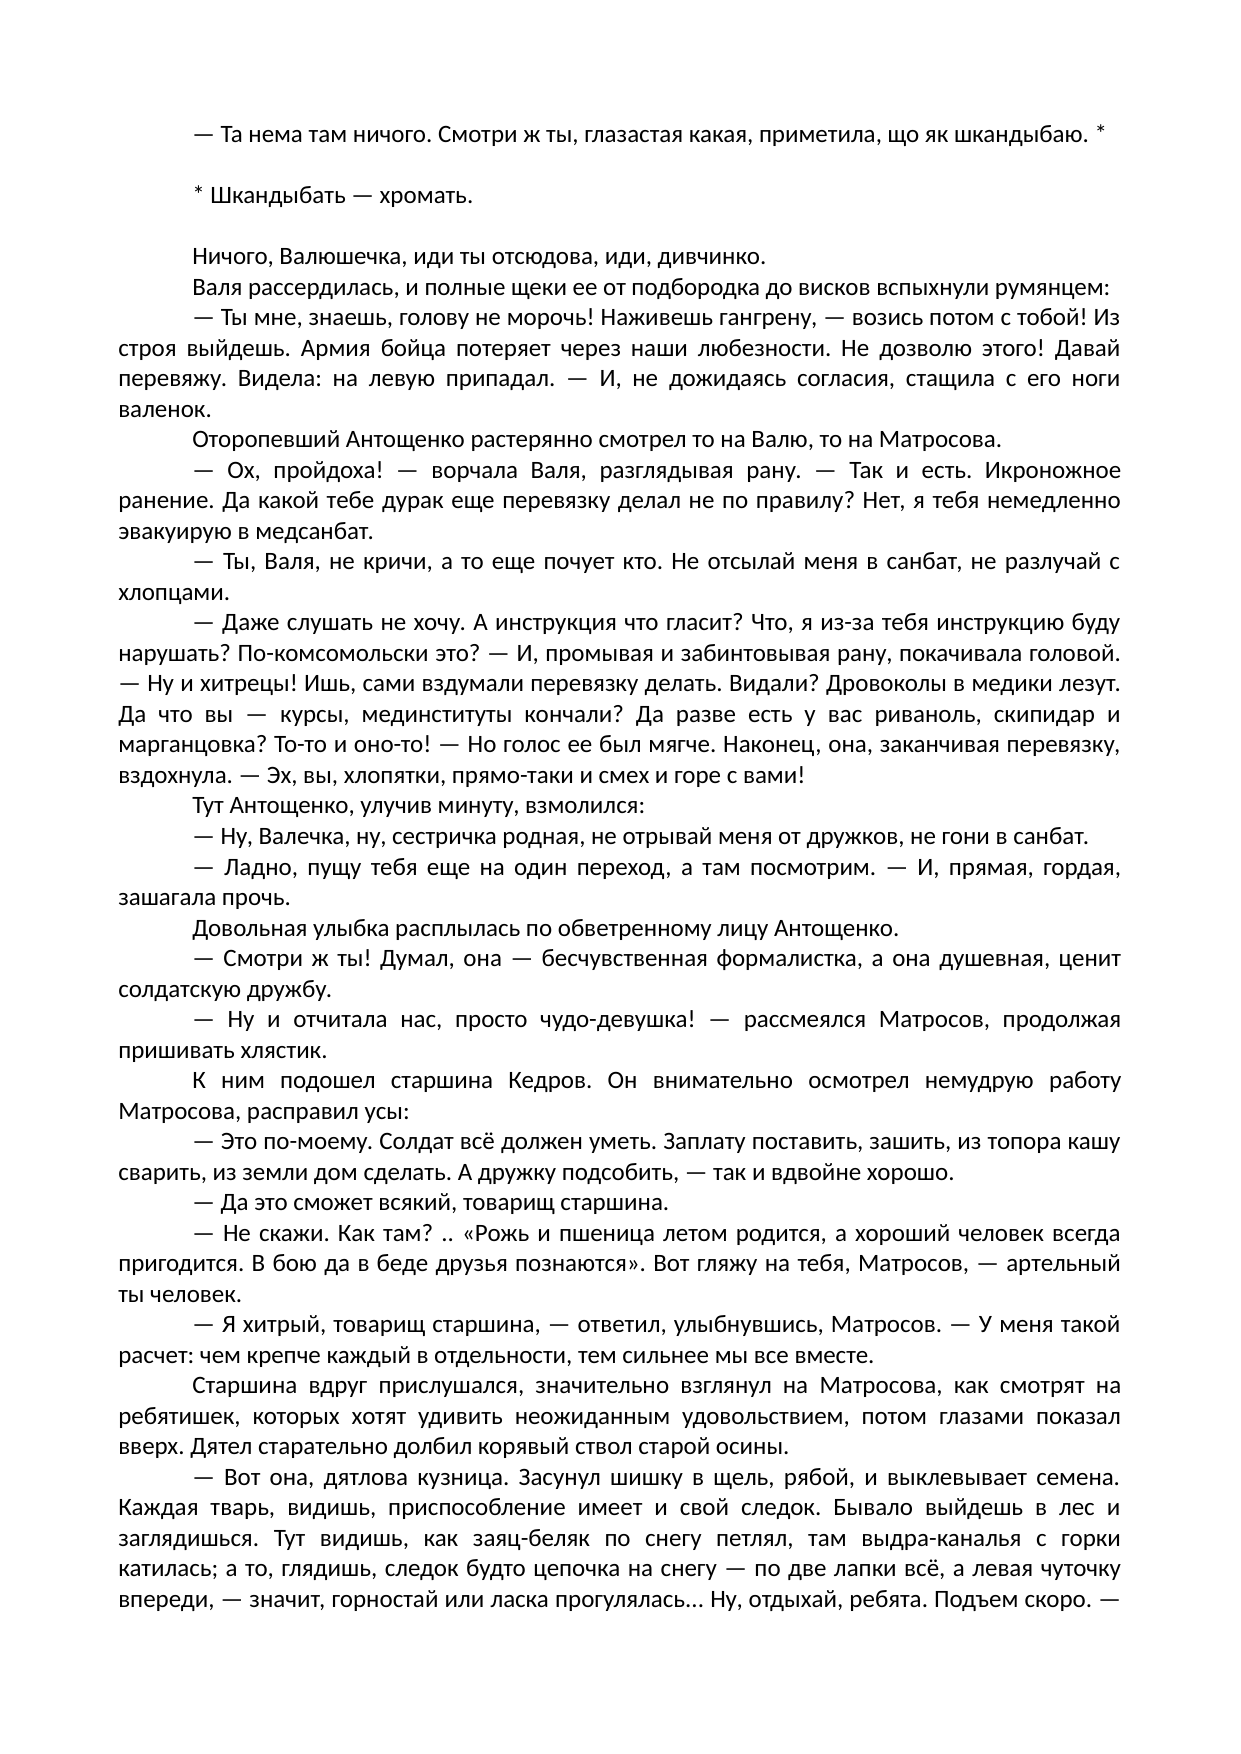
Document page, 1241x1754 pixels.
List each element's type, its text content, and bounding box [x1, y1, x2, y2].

text — Смотри ж ты! Думал, она — бесчувственная формалистка, а она душевная, ценит солдатскую дружбу. [118, 942, 1122, 1003]
text Оторопевший Антощенко растерянно смотрел то на Валю, то на Матросова. [118, 423, 1122, 454]
text — Даже слушать не хочу. А инструкция что гласит? Что, я из-за тебя инструкцию буду нарушать? По-комсомольски это? — И, промывая и забинтовывая рану, покачивала головой. — Ну и хитрецы! Ишь, сами вздумали перевязку делать. Видали? Дровоколы в медики лезут. Да что вы — курсы, мединституты кончали? Да разве есть у вас риваноль, скипидар и марганцовка? То-то и оно-то! — Но голос ее был мягче. Наконец, она, заканчивая перевязку, вздохнула. — Эх, вы, хлопятки, прямо-таки и смех и горе с вами! [118, 606, 1122, 789]
text Старшина вдруг прислушался, значительно взглянул на Матросова, как смотрят на ребятишек, которых хотят удивить неожиданным удовольствием, потом глазами показал вверх. Дятел старательно долбил корявый ствол старой осины. [118, 1369, 1122, 1461]
text Тут Антощенко, улучив минуту, взмолился: [118, 789, 1122, 820]
text — Да это сможет всякий, товарищ старшина. [118, 1186, 1122, 1217]
text — Ну и отчитала нас, просто чудо-девушка! — рассмеялся Матросов, продолжая пришивать хлястик. [118, 1003, 1122, 1064]
text — Это по-моему. Солдат всё должен уметь. Заплату поставить, зашить, из топора кашу сварить, из земли дом сделать. А дружку подсобить, — так и вдвойне хорошо. [118, 1125, 1122, 1186]
text — Ты мне, знаешь, голову не морочь! Наживешь гангрену, — возись потом с тобой! Из строя выйдешь. Армия бойца потеряет через наши любезности. Не дозволю этого! Давай перевяжу. Видела: на левую припадал. — И, не дожидаясь согласия, стащила с его ноги валенок. [118, 301, 1122, 423]
text — Ох, пройдоха! — ворчала Валя, разглядывая рану. — Так и есть. Икроножное ранение. Да какой тебе дурак еще перевязку делал не по правилу? Нет, я тебя немедленно эвакуирую в медсанбат. [118, 454, 1122, 545]
text Довольная улыбка расплылась по обветренному лицу Антощенко. [118, 912, 1122, 942]
text — Не скажи. Как там? .. «Рожь и пшеница летом родится, а хороший человек всегда пригодится. В бою да в беде друзья познаются». Вот гляжу на тебя, Матросов, — артельный ты человек. [118, 1217, 1122, 1308]
text — Ладно, пущу тебя еще на один переход, а там посмотрим. — И, прямая, гордая, зашагала прочь. [118, 851, 1122, 912]
text — Ну, Валечка, ну, сестричка родная, не отрывай меня от дружков, не гони в санбат. [118, 820, 1122, 851]
text * Шкандыбать — хромать. [118, 179, 1122, 210]
text — Ты, Валя, не кричи, а то еще почует кто. Не отсылай меня в санбат, не разлучай с хлопцами. [118, 545, 1122, 606]
text — Та нема там ничого. Смотри ж ты, глазастая какая, приметила, що як шкандыбаю. * [118, 118, 1122, 149]
text К ним подошел старшина Кедров. Он внимательно осмотрел немудрую работу Матросова, расправил усы: [118, 1064, 1122, 1125]
text Валя рассердилась, и полные щеки ее от подбородка до висков вспыхнули румянцем: [118, 271, 1122, 301]
text — Я хитрый, товарищ старшина, — ответил, улыбнувшись, Матросов. — У меня такой расчет: чем крепче каждый в отдельности, тем сильнее мы все вместе. [118, 1308, 1122, 1369]
text Ничого, Валюшечка, иди ты отсюдова, иди, дивчинко. [118, 240, 1122, 271]
text — Вот она, дятлова кузница. Засунул шишку в щель, рябой, и выклевывает семена. Каждая тварь, видишь, приспособление имеет и свой следок. Бывало выйдешь в лес и заглядишься. Тут видишь, как заяц-беляк по снегу петлял, там выдра-каналья с горки катилась; а то, глядишь, следок будто цепочка на снегу — по две лапки всё, а левая чуточку впереди, — значит, горностай или ласка прогулялась... Ну, отдыхай, ребята. Подъем скоро. — [118, 1461, 1122, 1614]
